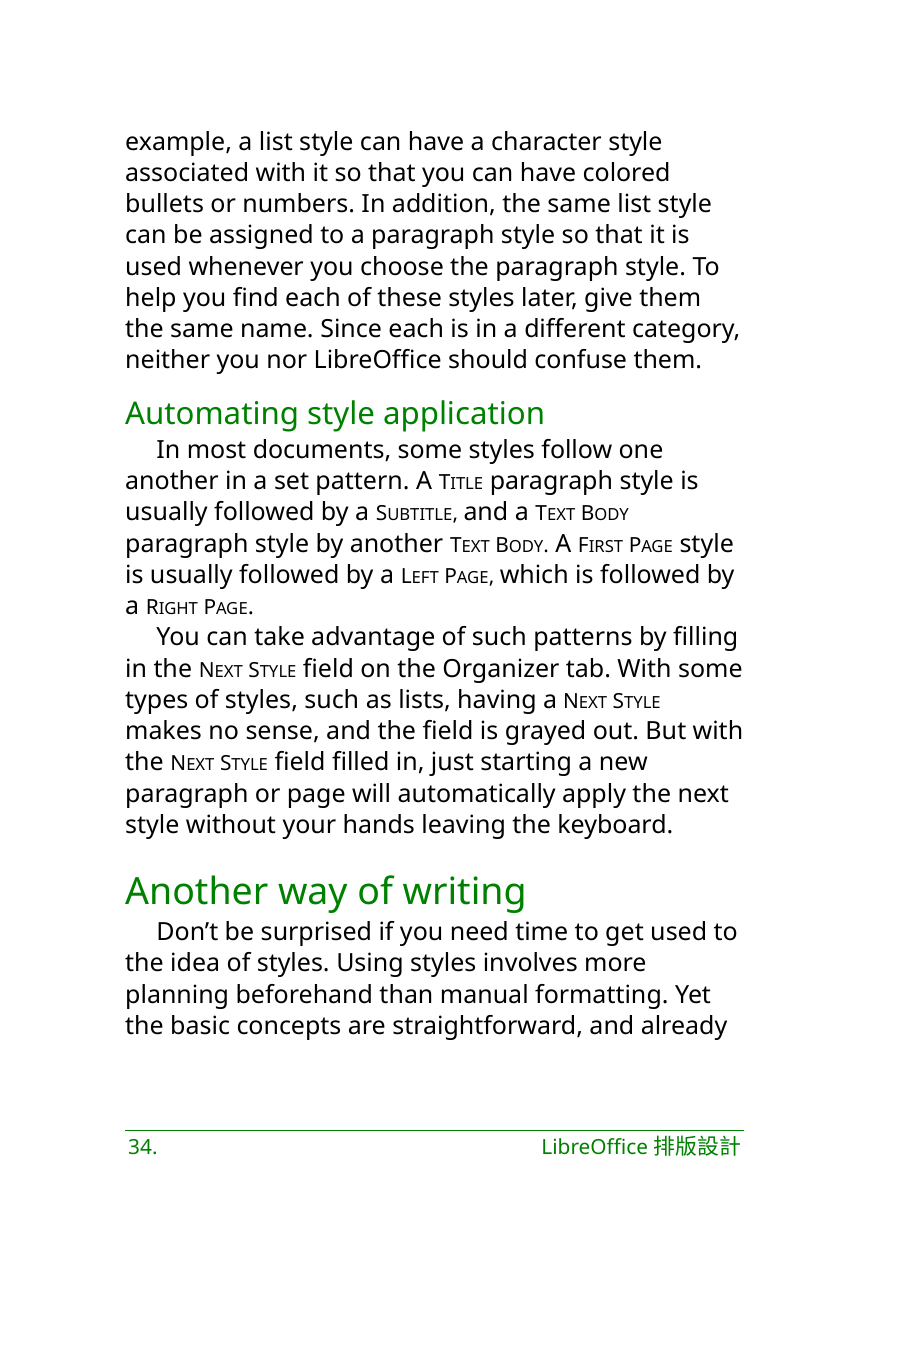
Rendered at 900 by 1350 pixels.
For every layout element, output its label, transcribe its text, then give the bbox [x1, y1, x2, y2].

text You can take advantage of such patterns by filling in the Next Style field on the Organizer tab. With some types of styles, such as lists, having a Next Style makes no sense, and the field is grayed out. But with the Next Style field filled in, just starting a new paragraph or page will automatically apply the next style without your hands leaving the keyboard. [125, 621, 744, 839]
subtitle Another way of writing [125, 864, 744, 916]
text example, a list style can have a character style associated with it so that you can have colored bullets or numbers. In addition, the same list style can be assigned to a paragraph style so that it is used whenever you choose the paragraph style. To help you find each of these styles later, give them the same name. Since each is in a different category, neither you nor LibreOffice should confuse them. [125, 125, 744, 375]
subtitle Automating style application [125, 391, 744, 433]
text In most documents, some styles follow one another in a set pattern. A Title paragraph style is usually followed by a Subtitle, and a Text Body paragraph style by another Text Body. A First Page style is usually followed by a Left Page, which is followed by a Right Page. [125, 433, 744, 621]
text Don’t be surprised if you need time to get used to the idea of styles. Using styles involves more planning beforehand than manual formatting. Yet the basic concepts are straightforward, and already [125, 916, 744, 1041]
